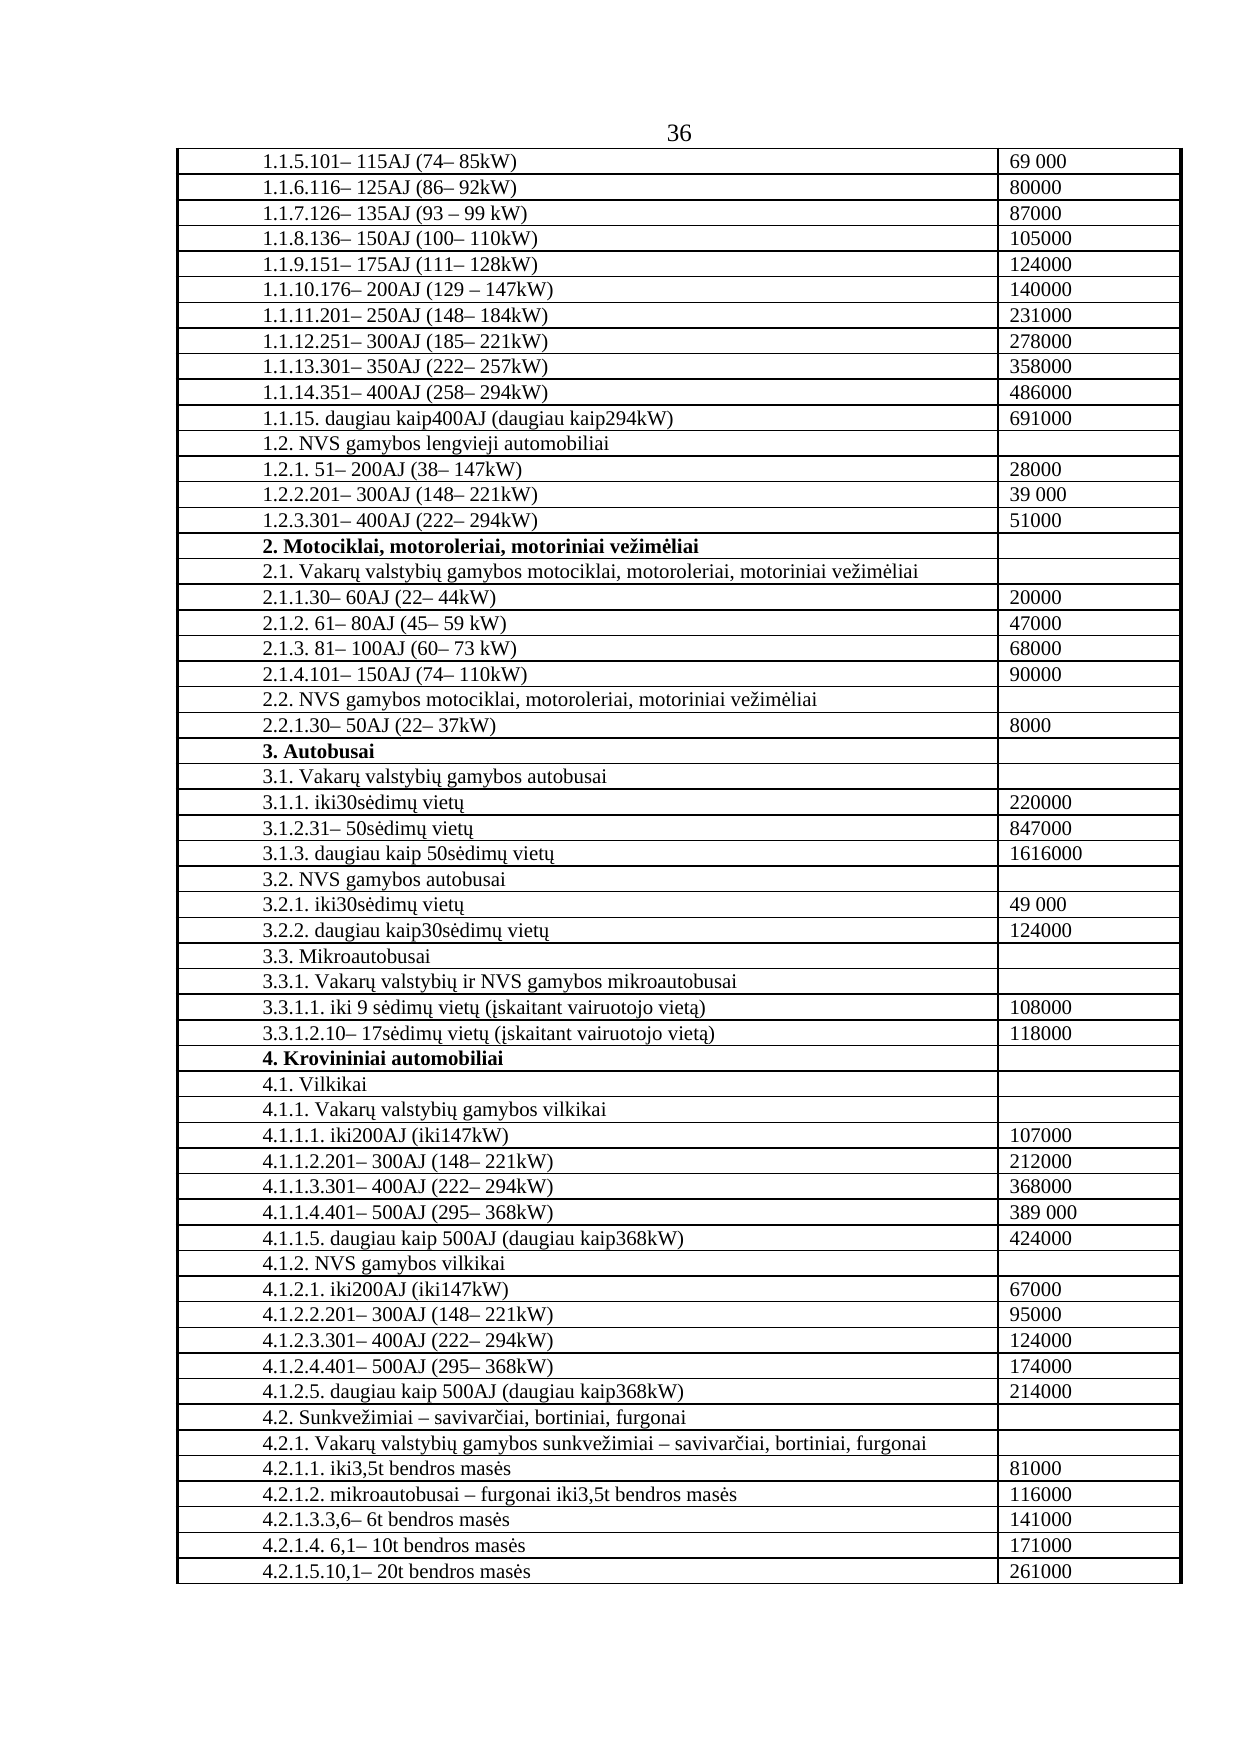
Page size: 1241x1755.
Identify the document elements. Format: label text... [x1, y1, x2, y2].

table_cell 3.1.2.31– 50sėdimų vietų [179, 816, 997, 839]
table_cell 3.2. NVS gamybos autobusai [179, 867, 997, 891]
table_cell 278000 [999, 329, 1179, 353]
table_cell 3.3.1. Vakarų valstybių ir NVS gamybos mikroautobusai [179, 969, 997, 993]
table_cell 8000 [999, 713, 1179, 737]
table_cell [999, 739, 1179, 763]
table_cell [999, 1405, 1179, 1429]
table_cell 1.1.7.126– 135AJ (93 – 99 kW) [179, 201, 997, 224]
table_cell 389 000 [999, 1200, 1179, 1224]
table_cell [999, 1251, 1179, 1275]
table_cell 49 000 [999, 892, 1179, 916]
table_cell 124000 [999, 918, 1179, 942]
table_cell 4.1.2.4.401– 500AJ (295– 368kW) [179, 1354, 997, 1378]
table_cell 4.1.2.5. daugiau kaip 500AJ (daugiau kaip368kW) [179, 1379, 997, 1403]
table_cell 4.1.2. NVS gamybos vilkikai [179, 1251, 997, 1275]
table_cell 174000 [999, 1354, 1179, 1378]
table_cell 1.1.13.301– 350AJ (222– 257kW) [179, 354, 997, 378]
table_cell 1.1.5.101– 115AJ (74– 85kW) [179, 149, 997, 173]
table_cell 4.2. Sunkvežimiai – savivarčiai, bortiniai, furgonai [179, 1405, 997, 1429]
table_cell 486000 [999, 380, 1179, 404]
table_cell 1.2.2.201– 300AJ (148– 221kW) [179, 482, 997, 506]
table_cell 3.3. Mikroautobusai [179, 944, 997, 968]
table_cell 28000 [999, 457, 1179, 481]
table_cell 261000 [999, 1559, 1179, 1583]
table_cell [999, 431, 1179, 455]
table_cell [999, 1072, 1179, 1096]
table_cell 1.1.15. daugiau kaip400AJ (daugiau kaip294kW) [179, 406, 997, 429]
table_cell 116000 [999, 1482, 1179, 1506]
table_cell 1.2.3.301– 400AJ (222– 294kW) [179, 508, 997, 532]
table_cell 1.1.14.351– 400AJ (258– 294kW) [179, 380, 997, 404]
table_cell 67000 [999, 1277, 1179, 1301]
table_cell 141000 [999, 1507, 1179, 1531]
table_cell 1.1.6.116– 125AJ (86– 92kW) [179, 175, 997, 199]
table_cell 4.1.2.2.201– 300AJ (148– 221kW) [179, 1302, 997, 1326]
table_cell 4. Krovininiai automobiliai [179, 1046, 997, 1070]
table_cell 107000 [999, 1123, 1179, 1147]
table_cell 424000 [999, 1226, 1179, 1249]
table_cell 2.1.3. 81– 100AJ (60– 73 kW) [179, 636, 997, 660]
table_cell 4.1.1.2.201– 300AJ (148– 221kW) [179, 1149, 997, 1173]
table_cell 214000 [999, 1379, 1179, 1403]
table_cell 118000 [999, 1021, 1179, 1044]
table_cell 2.2. NVS gamybos motociklai, motoroleriai, motoriniai vežimėliai [179, 687, 997, 711]
table_cell 4.1.1.5. daugiau kaip 500AJ (daugiau kaip368kW) [179, 1226, 997, 1249]
table_cell 4.2.1.4. 6,1– 10t bendros masės [179, 1533, 997, 1557]
table_cell 3.1.1. iki30sėdimų vietų [179, 790, 997, 814]
table_cell 368000 [999, 1174, 1179, 1198]
table_cell 68000 [999, 636, 1179, 660]
table_cell 4.2.1.3.3,6– 6t bendros masės [179, 1507, 997, 1531]
table_cell 3.3.1.1. iki 9 sėdimų vietų (įskaitant vairuotojo vietą) [179, 995, 997, 1019]
table_cell 4.1.1.3.301– 400AJ (222– 294kW) [179, 1174, 997, 1198]
table_cell [999, 1097, 1179, 1121]
table_cell 3.2.2. daugiau kaip30sėdimų vietų [179, 918, 997, 942]
table_cell 80000 [999, 175, 1179, 199]
table_cell 691000 [999, 406, 1179, 429]
table_cell 51000 [999, 508, 1179, 532]
table_cell 90000 [999, 662, 1179, 686]
table_cell 847000 [999, 816, 1179, 839]
table_cell 2.2.1.30– 50AJ (22– 37kW) [179, 713, 997, 737]
table_cell 4.1.1.4.401– 500AJ (295– 368kW) [179, 1200, 997, 1224]
table_cell 4.2.1.1. iki3,5t bendros masės [179, 1456, 997, 1480]
table_cell 2.1. Vakarų valstybių gamybos motociklai, motoroleriai, motoriniai vežimėliai [179, 559, 997, 583]
table_cell [999, 764, 1179, 788]
table_cell 39 000 [999, 482, 1179, 506]
table_cell 4.1.2.3.301– 400AJ (222– 294kW) [179, 1328, 997, 1352]
table_cell 124000 [999, 1328, 1179, 1352]
table_cell 4.2.1.5.10,1– 20t bendros masės [179, 1559, 997, 1583]
table_cell 20000 [999, 585, 1179, 609]
table_cell 1616000 [999, 841, 1179, 865]
table_cell 3.3.1.2.10– 17sėdimų vietų (įskaitant vairuotojo vietą) [179, 1021, 997, 1044]
table_cell 140000 [999, 277, 1179, 301]
table_cell 4.2.1.2. mikroautobusai – furgonai iki3,5t bendros masės [179, 1482, 997, 1506]
table_cell 231000 [999, 303, 1179, 327]
table_cell 124000 [999, 252, 1179, 276]
table_cell 2.1.2. 61– 80AJ (45– 59 kW) [179, 611, 997, 634]
table_cell 1.1.10.176– 200AJ (129 – 147kW) [179, 277, 997, 301]
table_cell [999, 559, 1179, 583]
table_cell 4.1.1. Vakarų valstybių gamybos vilkikai [179, 1097, 997, 1121]
table_cell 1.1.9.151– 175AJ (111– 128kW) [179, 252, 997, 276]
table_cell 1.1.8.136– 150AJ (100– 110kW) [179, 226, 997, 250]
table_cell 4.1.2.1. iki200AJ (iki147kW) [179, 1277, 997, 1301]
table_cell 212000 [999, 1149, 1179, 1173]
table_cell 171000 [999, 1533, 1179, 1557]
table_cell 108000 [999, 995, 1179, 1019]
table_cell 1.2.1. 51– 200AJ (38– 147kW) [179, 457, 997, 481]
table_cell [999, 944, 1179, 968]
table_cell 4.1.1.1. iki200AJ (iki147kW) [179, 1123, 997, 1147]
table_cell 95000 [999, 1302, 1179, 1326]
table_cell 220000 [999, 790, 1179, 814]
table_cell 87000 [999, 201, 1179, 224]
table_cell [999, 1431, 1179, 1454]
table_cell 105000 [999, 226, 1179, 250]
table_cell 3.1.3. daugiau kaip 50sėdimų vietų [179, 841, 997, 865]
table_cell [999, 687, 1179, 711]
table_cell 2.1.1.30– 60AJ (22– 44kW) [179, 585, 997, 609]
table_cell [999, 867, 1179, 891]
table_cell 358000 [999, 354, 1179, 378]
table_cell 4.1. Vilkikai [179, 1072, 997, 1096]
table_cell 81000 [999, 1456, 1179, 1480]
table_cell 4.2.1. Vakarų valstybių gamybos sunkvežimiai – savivarčiai, bortiniai, furgonai [179, 1431, 997, 1454]
table_cell 1.1.12.251– 300AJ (185– 221kW) [179, 329, 997, 353]
table_cell 69 000 [999, 149, 1179, 173]
table_cell 47000 [999, 611, 1179, 634]
table_cell 2. Motociklai, motoroleriai, motoriniai vežimėliai [179, 534, 997, 558]
table_cell [999, 969, 1179, 993]
table_cell [999, 534, 1179, 558]
table_cell 1.2. NVS gamybos lengvieji automobiliai [179, 431, 997, 455]
table_cell 1.1.11.201– 250AJ (148– 184kW) [179, 303, 997, 327]
table_cell 2.1.4.101– 150AJ (74– 110kW) [179, 662, 997, 686]
table_cell 3.2.1. iki30sėdimų vietų [179, 892, 997, 916]
table_cell 3.1. Vakarų valstybių gamybos autobusai [179, 764, 997, 788]
table_cell 3. Autobusai [179, 739, 997, 763]
table_cell [999, 1046, 1179, 1070]
